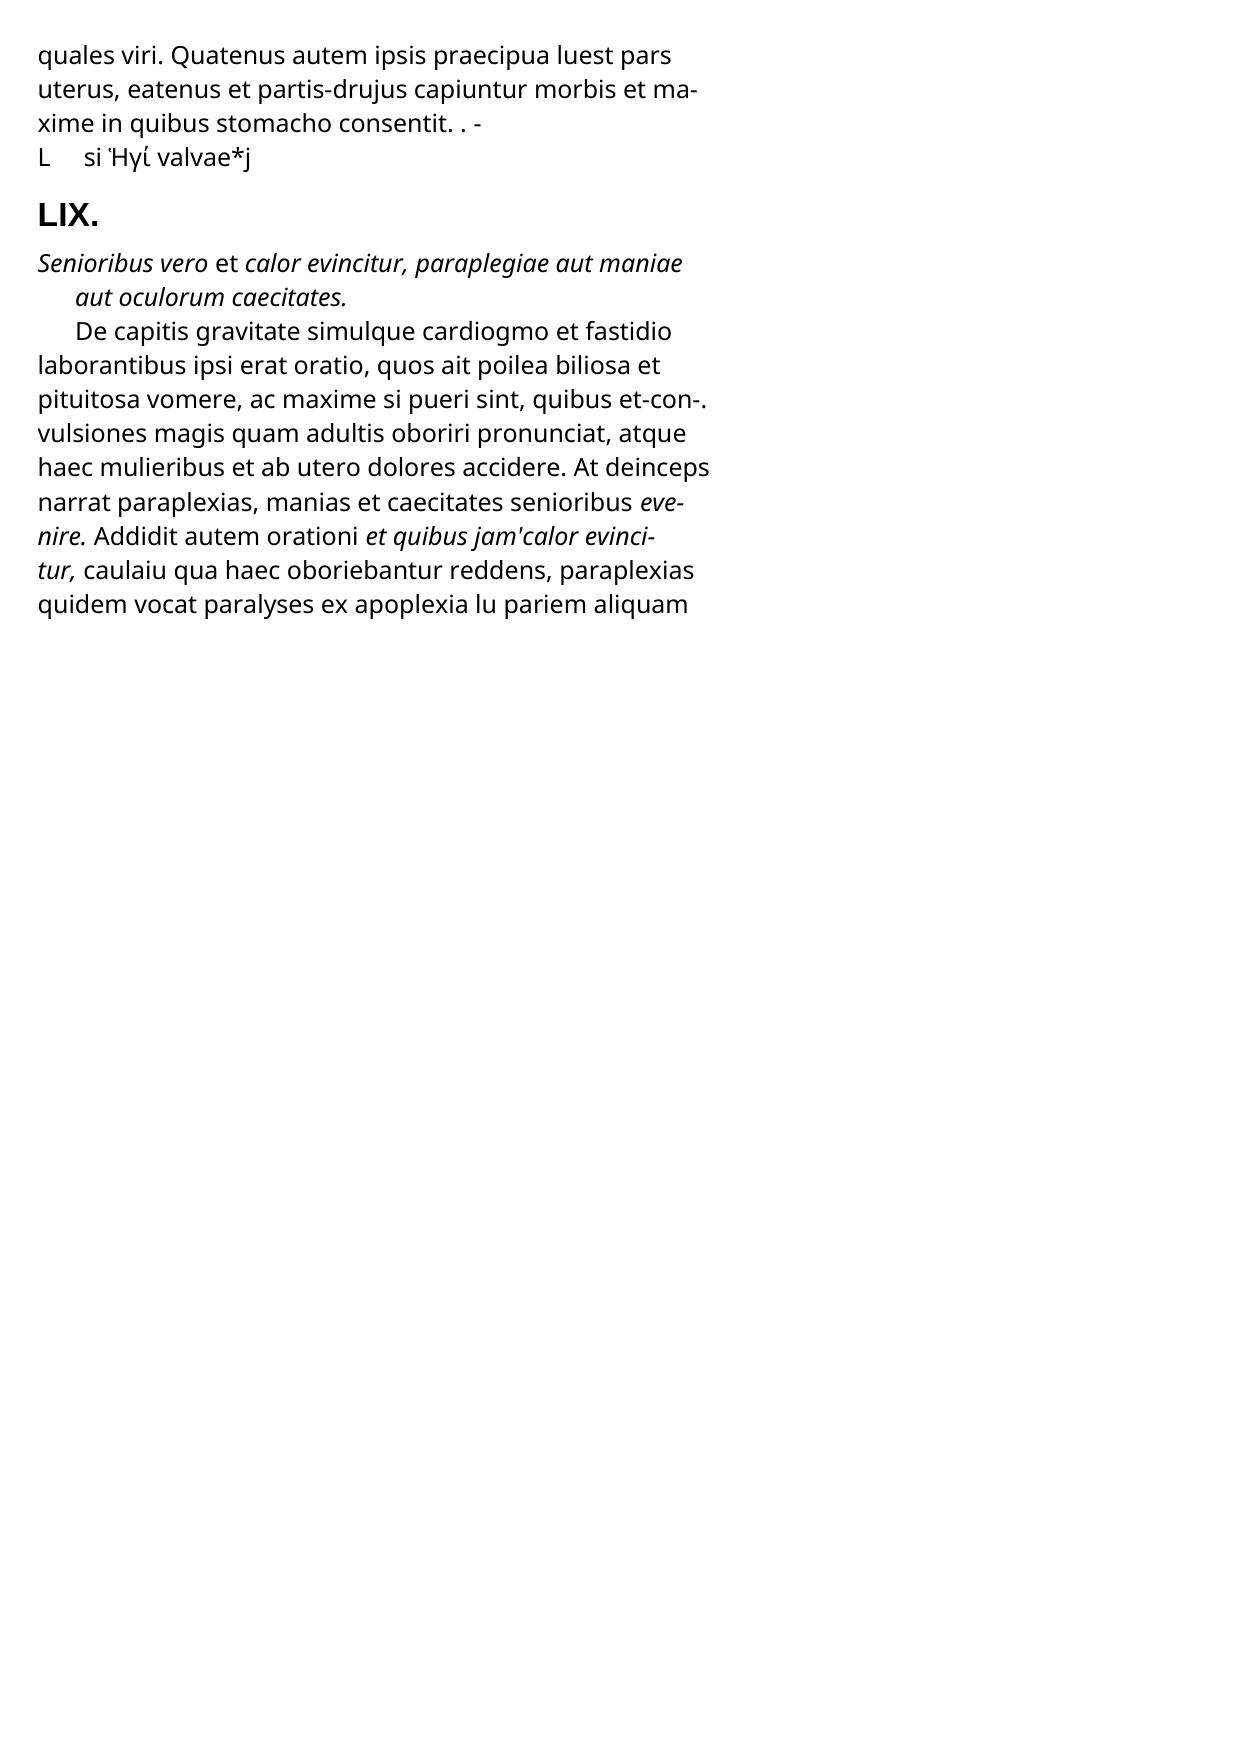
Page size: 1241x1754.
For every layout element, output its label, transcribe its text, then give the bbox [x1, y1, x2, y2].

subtitle LIX. [37, 194, 1203, 233]
text De capitis gravitate simulque cardiogmo et fastidio laborantibus ipsi erat oratio, quos ait poilea biliosa et pituitosa vomere, ac maxime si pueri sint, quibus et-con-. vulsiones magis quam adultis oboriri pronunciat, atque haec mulieribus et ab utero dolores accidere. At deinceps narrat paraplexias, manias et caecitates senioribus eve- nire. Addidit autem orationi et quibus jam'calor evinci- tur, caulaiu qua haec oboriebantur reddens, paraplexias quidem vocat paralyses ex apoplexia lu pariem aliquam [37, 314, 1203, 620]
text Senioribus vero et calor evincitur, paraplegiae aut maniae aut oculorum caecitates. [37, 246, 1203, 314]
text quales viri. Quatenus autem ipsis praecipua luest pars uterus, eatenus et partis-drujus capiuntur morbis et ma- xime in quibus stomacho consentit. . - [37, 37, 1203, 140]
text L si Ἡγί valvae*j [37, 140, 1203, 174]
